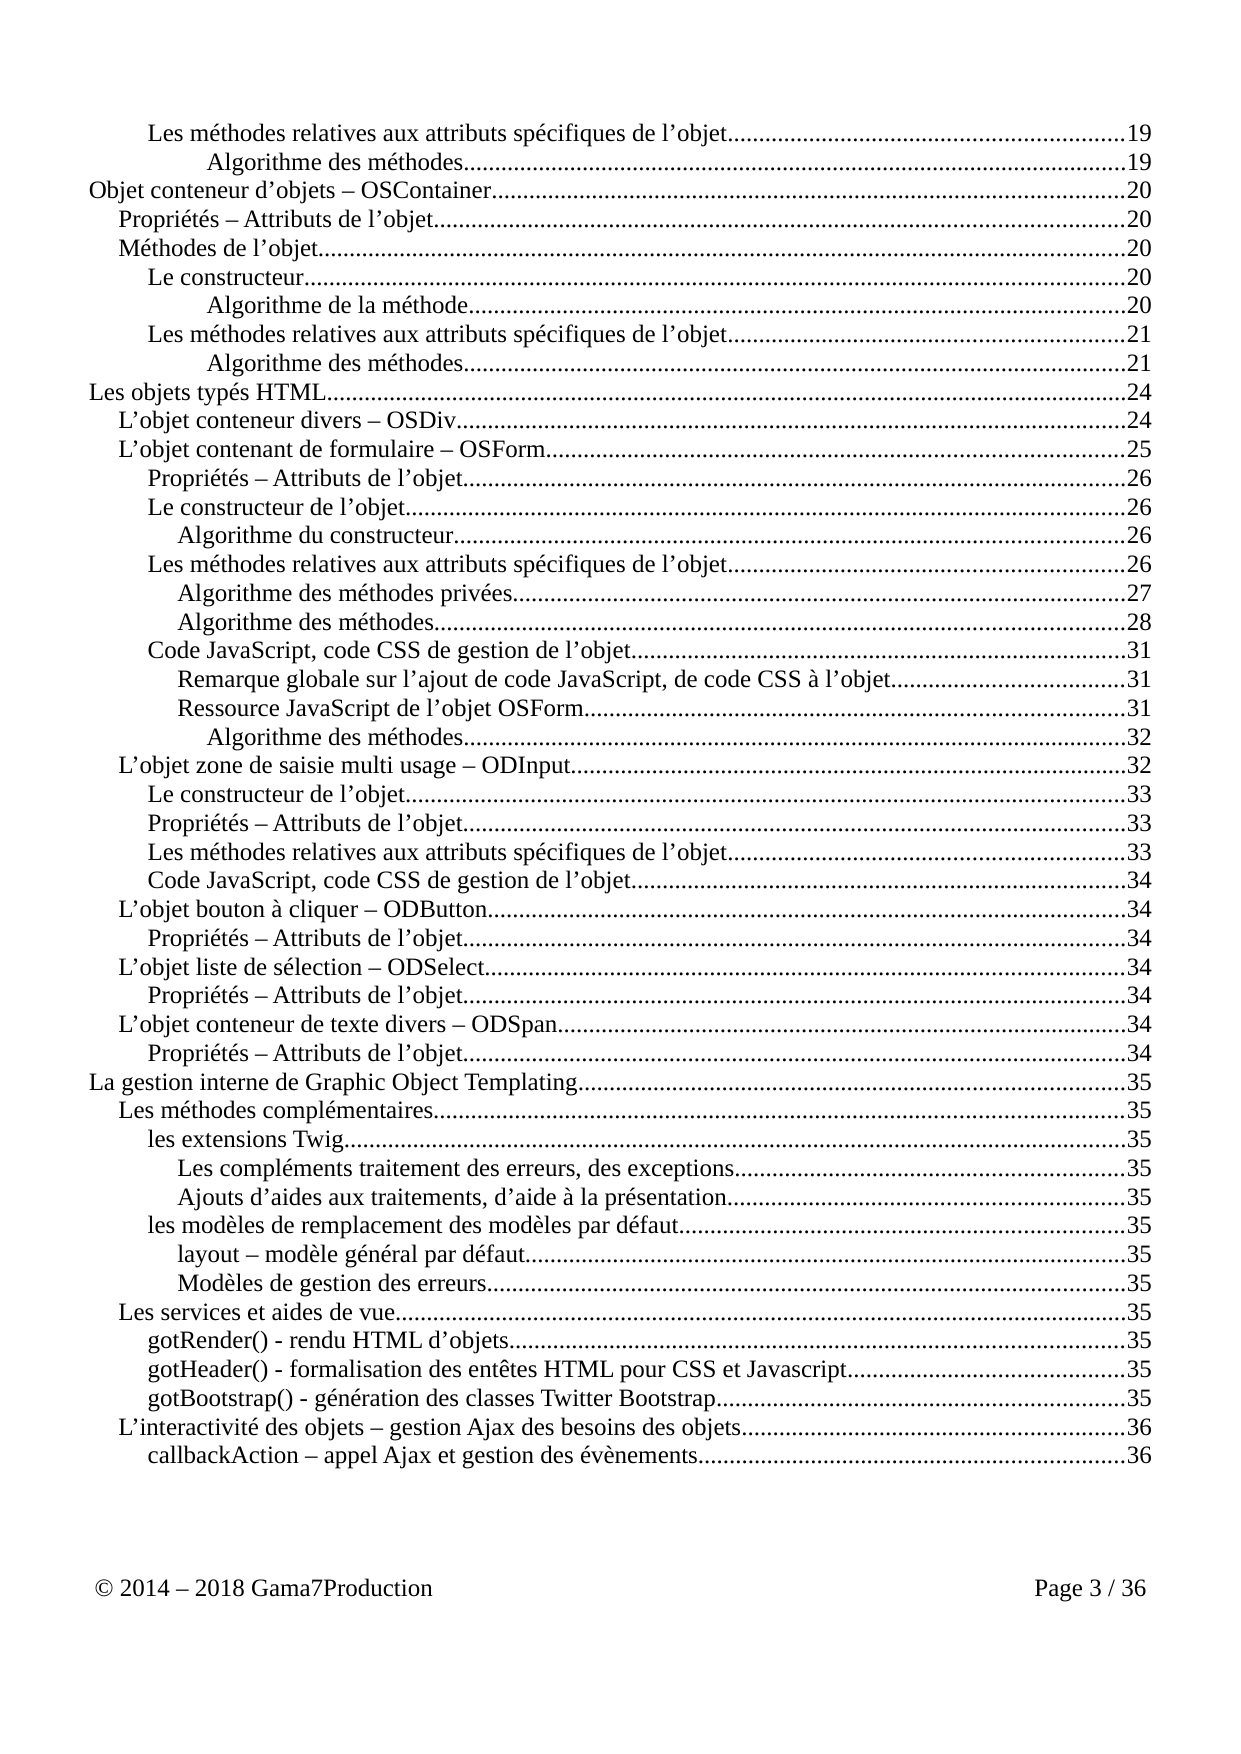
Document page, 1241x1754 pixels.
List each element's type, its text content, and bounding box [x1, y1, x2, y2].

text Algorithme du constructeur 26 [177, 521, 1152, 549]
text Code JavaScript, code CSS de gestion de l’objet 31 [147, 636, 1152, 664]
text les extensions Twig 35 [147, 1124, 1152, 1153]
text gotHeader() - formalisation des entêtes HTML pour CSS et Javascript 35 [147, 1354, 1152, 1383]
text les modèles de remplacement des modèles par défaut 35 [147, 1211, 1152, 1239]
text L’objet liste de sélection – ODSelect 34 [118, 952, 1152, 981]
text Code JavaScript, code CSS de gestion de l’objet 34 [147, 866, 1152, 894]
text Ressource JavaScript de l’objet OSForm 31 [177, 693, 1152, 722]
text Le constructeur 20 [147, 262, 1152, 291]
text Remarque globale sur l’ajout de code JavaScript, de code CSS à l’objet 31 [177, 664, 1152, 693]
text Méthodes de l’objet 20 [118, 233, 1152, 262]
text gotBootstrap() - génération des classes Twitter Bootstrap 35 [147, 1383, 1152, 1412]
text callbackAction – appel Ajax et gestion des évènements 36 [147, 1441, 1152, 1469]
text L’objet conteneur divers – OSDiv 24 [118, 406, 1152, 434]
text L’objet contenant de formulaire – OSForm 25 [118, 434, 1152, 463]
text Propriétés – Attributs de l’objet 34 [147, 923, 1152, 952]
text Propriétés – Attributs de l’objet 20 [118, 204, 1152, 233]
text Les méthodes relatives aux attributs spécifiques de l’objet 26 [147, 549, 1152, 578]
text Algorithme des méthodes 32 [206, 722, 1152, 751]
text Les compléments traitement des erreurs, des exceptions 35 [177, 1153, 1152, 1182]
text L’objet bouton à cliquer – ODButton 34 [118, 894, 1152, 923]
text Algorithme de la méthode 20 [206, 291, 1152, 319]
text Les objets typés HTML 24 [88, 377, 1152, 406]
text L’interactivité des objets – gestion Ajax des besoins des objets 36 [118, 1412, 1152, 1441]
text Les méthodes complémentaires 35 [118, 1096, 1152, 1124]
text Les méthodes relatives aux attributs spécifiques de l’objet 33 [147, 837, 1152, 866]
text Propriétés – Attributs de l’objet 33 [147, 808, 1152, 837]
text Les services et aides de vue 35 [118, 1297, 1152, 1326]
text Algorithme des méthodes privées 27 [177, 578, 1152, 607]
text Algorithme des méthodes 19 [206, 147, 1152, 176]
text Algorithme des méthodes 21 [206, 348, 1152, 377]
text Objet conteneur d’objets – OSContainer 20 [88, 176, 1152, 204]
text Modèles de gestion des erreurs 35 [177, 1268, 1152, 1297]
text gotRender() - rendu HTML d’objets 35 [147, 1326, 1152, 1354]
text L’objet conteneur de texte divers – ODSpan 34 [118, 1009, 1152, 1038]
text layout – modèle général par défaut 35 [177, 1239, 1152, 1268]
text Le constructeur de l’objet 33 [147, 779, 1152, 808]
text Les méthodes relatives aux attributs spécifiques de l’objet 21 [147, 319, 1152, 348]
text La gestion interne de Graphic Object Templating 35 [88, 1067, 1152, 1096]
text Propriétés – Attributs de l’objet 34 [147, 981, 1152, 1009]
text Algorithme des méthodes 28 [177, 607, 1152, 636]
text Le constructeur de l’objet 26 [147, 492, 1152, 521]
text Propriétés – Attributs de l’objet 34 [147, 1038, 1152, 1067]
text Propriétés – Attributs de l’objet 26 [147, 463, 1152, 492]
text L’objet zone de saisie multi usage – ODInput 32 [118, 751, 1152, 779]
text Les méthodes relatives aux attributs spécifiques de l’objet 19 [147, 118, 1152, 147]
text Ajouts d’aides aux traitements, d’aide à la présentation 35 [177, 1182, 1152, 1211]
